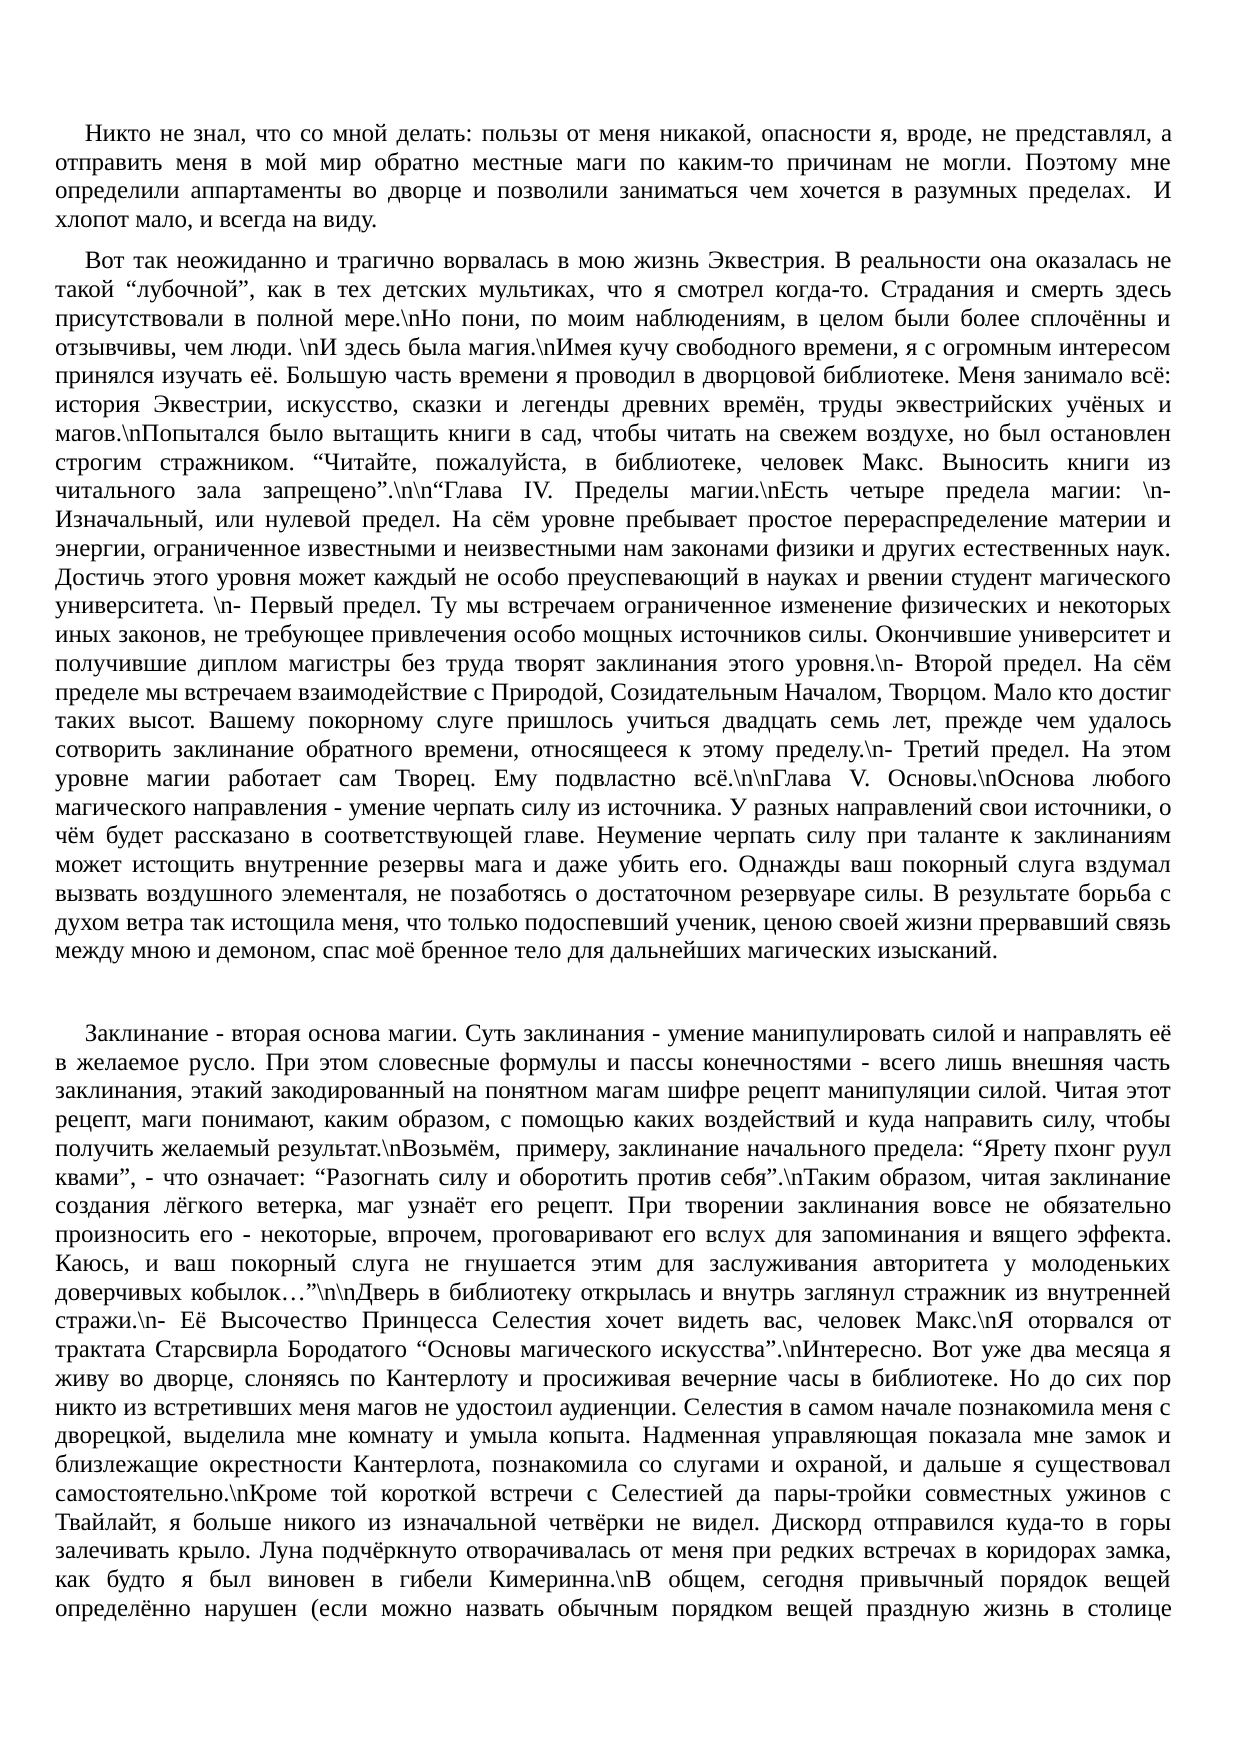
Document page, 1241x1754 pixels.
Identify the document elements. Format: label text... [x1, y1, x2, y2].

text Никто не знал, что со мной делать: пользы от меня никакой, опасности я, вроде, не представлял, а отправить меня в мой мир обратно местные маги по каким-то причинам не могли. Поэтому мне определили аппартаменты во дворце и позволили заниматься чем хочется в разумных пределах. И хлопот мало, и всегда на виду. [55, 118, 1172, 233]
text Вот так неожиданно и трагично ворвалась в мою жизнь Эквестрия. В реальности она оказалась не такой “лубочной”, как в тех детских мультиках, что я смотрел когда-то. Страдания и смерть здесь присутствовали в полной мере.\nНо пони, по моим наблюдениям, в целом были более сплочённы и отзывчивы, чем люди. \nИ здесь была магия.\nИмея кучу свободного времени, я с огромным интересом принялся изучать её. Большую часть времени я проводил в дворцовой библиотеке. Меня занимало всё: история Эквестрии, искусство, сказки и легенды древних времён, труды эквестрийских учёных и магов.\nПопытался было вытащить книги в сад, чтобы читать на свежем воздухе, но был остановлен строгим стражником. “Читайте, пожалуйста, в библиотеке, человек Макс. Выносить книги из читального зала запрещено”.\n\n“Глава IV. Пределы магии.\nЕсть четыре предела магии: \n- Изначальный, или нулевой предел. На сём уровне пребывает простое перераспределение материи и энергии, ограниченное известными и неизвестными нам законами физики и других естественных наук. Достичь этого уровня может каждый не особо преуспевающий в науках и рвении студент магического университета. \n- Первый предел. Ту мы встречаем ограниченное изменение физических и некоторых иных законов, не требующее привлечения особо мощных источников силы. Окончившие университет и получившие диплом магистры без труда творят заклинания этого уровня.\n- Второй предел. На сём пределе мы встречаем взаимодействие с Природой, Созидательным Началом, Творцом. Мало кто достиг таких высот. Вашему покорному слуге пришлось учиться двадцать семь лет, прежде чем удалось сотворить заклинание обратного времени, относящееся к этому пределу.\n- Третий предел. На этом уровне магии работает сам Творец. Ему подвластно всё.\n\nГлава V. Основы.\nОснова любого магического направления - умение черпать силу из источника. У разных направлений свои источники, о чём будет рассказано в соответствующей главе. Неумение черпать силу при таланте к заклинаниям может истощить внутренние резервы мага и даже убить его. Однажды ваш покорный слуга вздумал вызвать воздушного элементаля, не позаботясь о достаточном резервуаре силы. В результате борьба с духом ветра так истощила меня, что только подоспевший ученик, ценою своей жизни прервавший связь между мною и демоном, спас моё бренное тело для дальнейших магических изысканий. [55, 246, 1172, 964]
text Заклинание - вторая основа магии. Суть заклинания - умение манипулировать силой и направлять её в желаемое русло. При этом словесные формулы и пассы конечностями - всего лишь внешняя часть заклинания, этакий закодированный на понятном магам шифре рецепт манипуляции силой. Читая этот рецепт, маги понимают, каким образом, с помощью каких воздействий и куда направить силу, чтобы получить желаемый результат.\nВозьмём, примеру, заклинание начального предела: “Ярету пхонг руул квами”, - что означает: “Разогнать силу и оборотить против себя”.\nТаким образом, читая заклинание создания лёгкого ветерка, маг узнаёт его рецепт. При творении заклинания вовсе не обязательно произносить его - некоторые, впрочем, проговаривают его вслух для запоминания и вящего эффекта. Каюсь, и ваш покорный слуга не гнушается этим для заслуживания авторитета у молоденьких доверчивых кобылок…”\n\nДверь в библиотеку открылась и внутрь заглянул стражник из внутренней стражи.\n- Её Высочество Принцесса Селестия хочет видеть вас, человек Макс.\nЯ оторвался от трактата Старсвирла Бородатого “Основы магического искусства”.\nИнтересно. Вот уже два месяца я живу во дворце, слоняясь по Кантерлоту и просиживая вечерние часы в библиотеке. Но до сих пор никто из встретивших меня магов не удостоил аудиенции. Селестия в самом начале познакомила меня с дворецкой, выделила мне комнату и умыла копыта. Надменная управляющая показала мне замок и близлежащие окрестности Кантерлота, познакомила со слугами и охраной, и дальше я существовал самостоятельно.\nКроме той короткой встречи с Селестией да пары-тройки совместных ужинов с Твайлайт, я больше никого из изначальной четвёрки не видел. Дискорд отправился куда-то в горы залечивать крыло. Луна подчёркнуто отворачивалась от меня при редких встречах в коридорах замка, как будто я был виновен в гибели Кимеринна.\nВ общем, сегодня привычный порядок вещей определённо нарушен (если можно назвать обычным порядком вещей праздную жизнь в столице [55, 1018, 1172, 1622]
